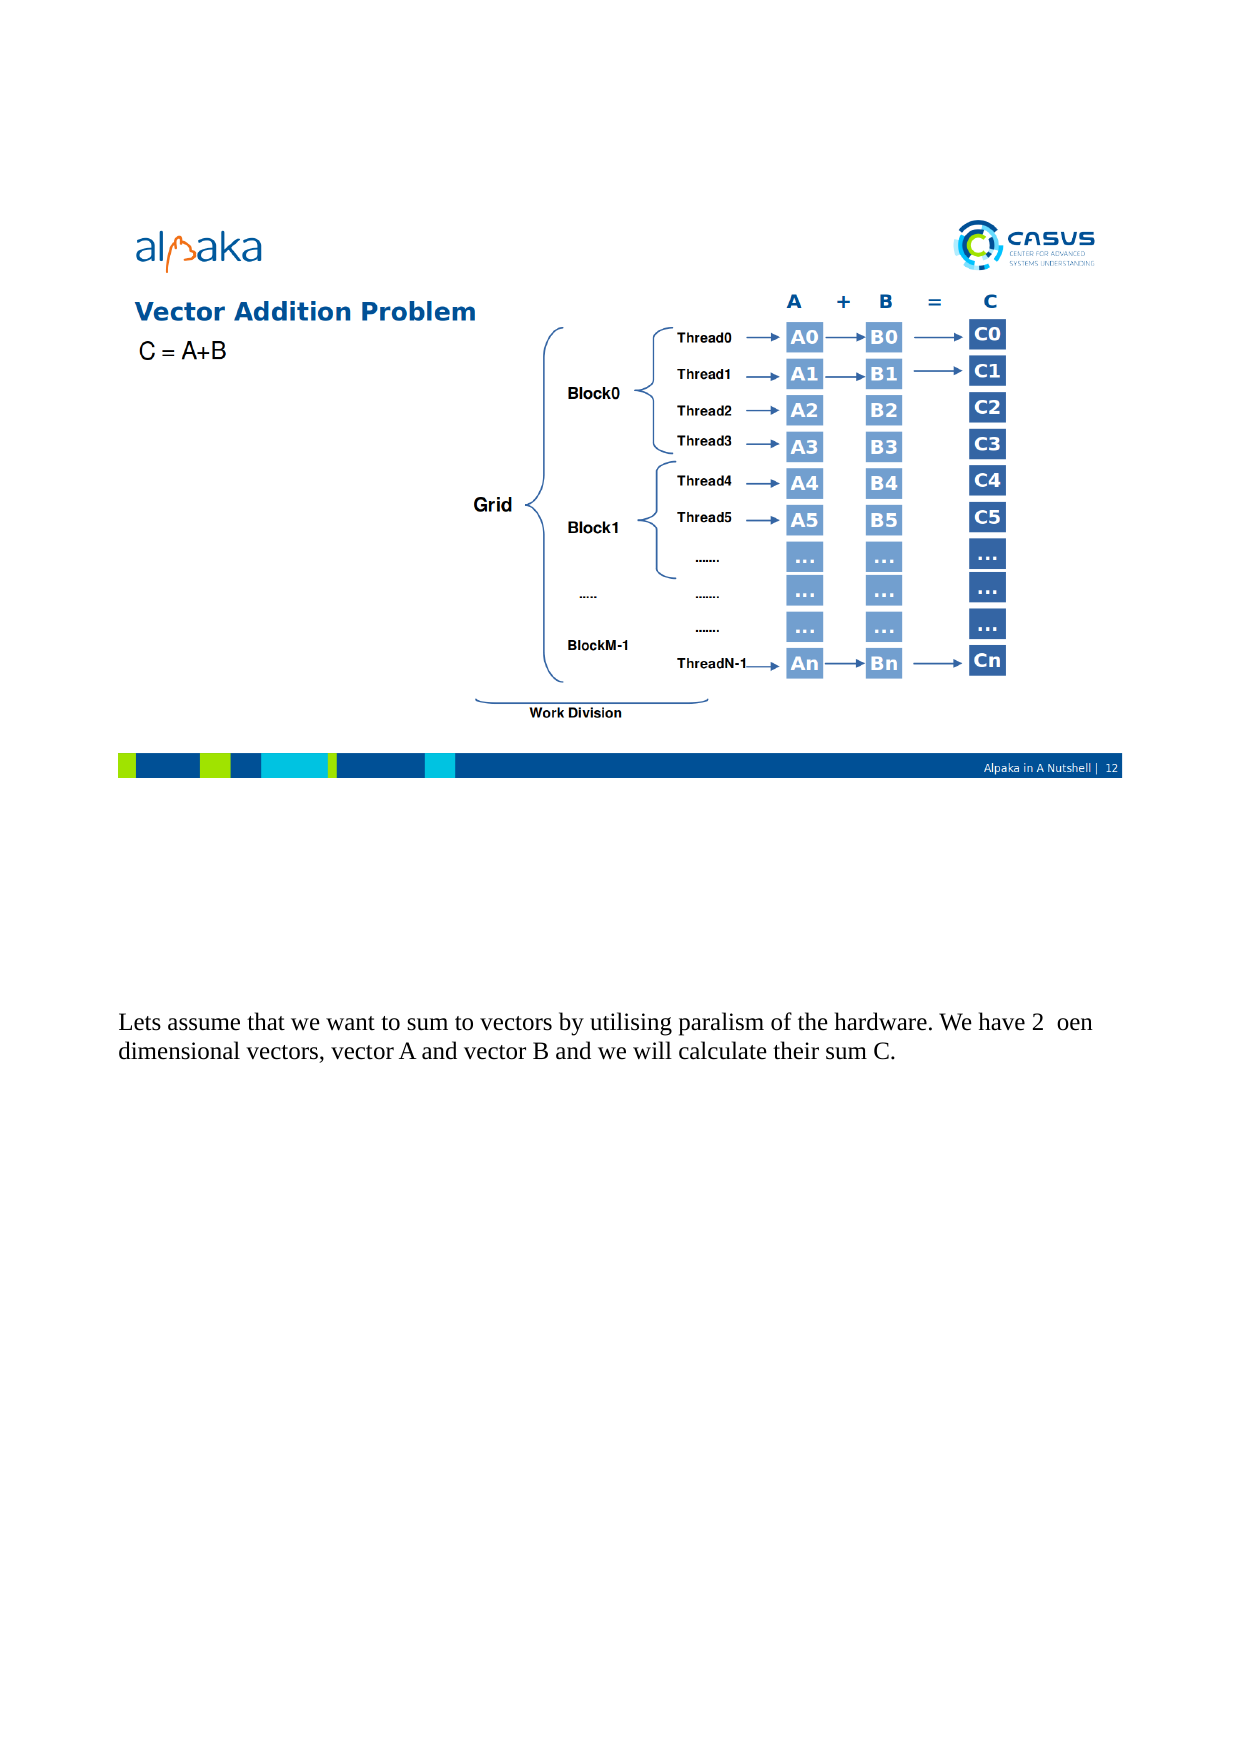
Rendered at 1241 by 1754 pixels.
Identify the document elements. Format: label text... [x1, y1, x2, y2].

text Lets assume that we want to sum to vectors by utilising paralism of the hardware. We have 2 oen dimensional vectors, vector A and vector B and we will calculate their sum C. [118, 1007, 1122, 1065]
picture [118, 219, 1123, 778]
